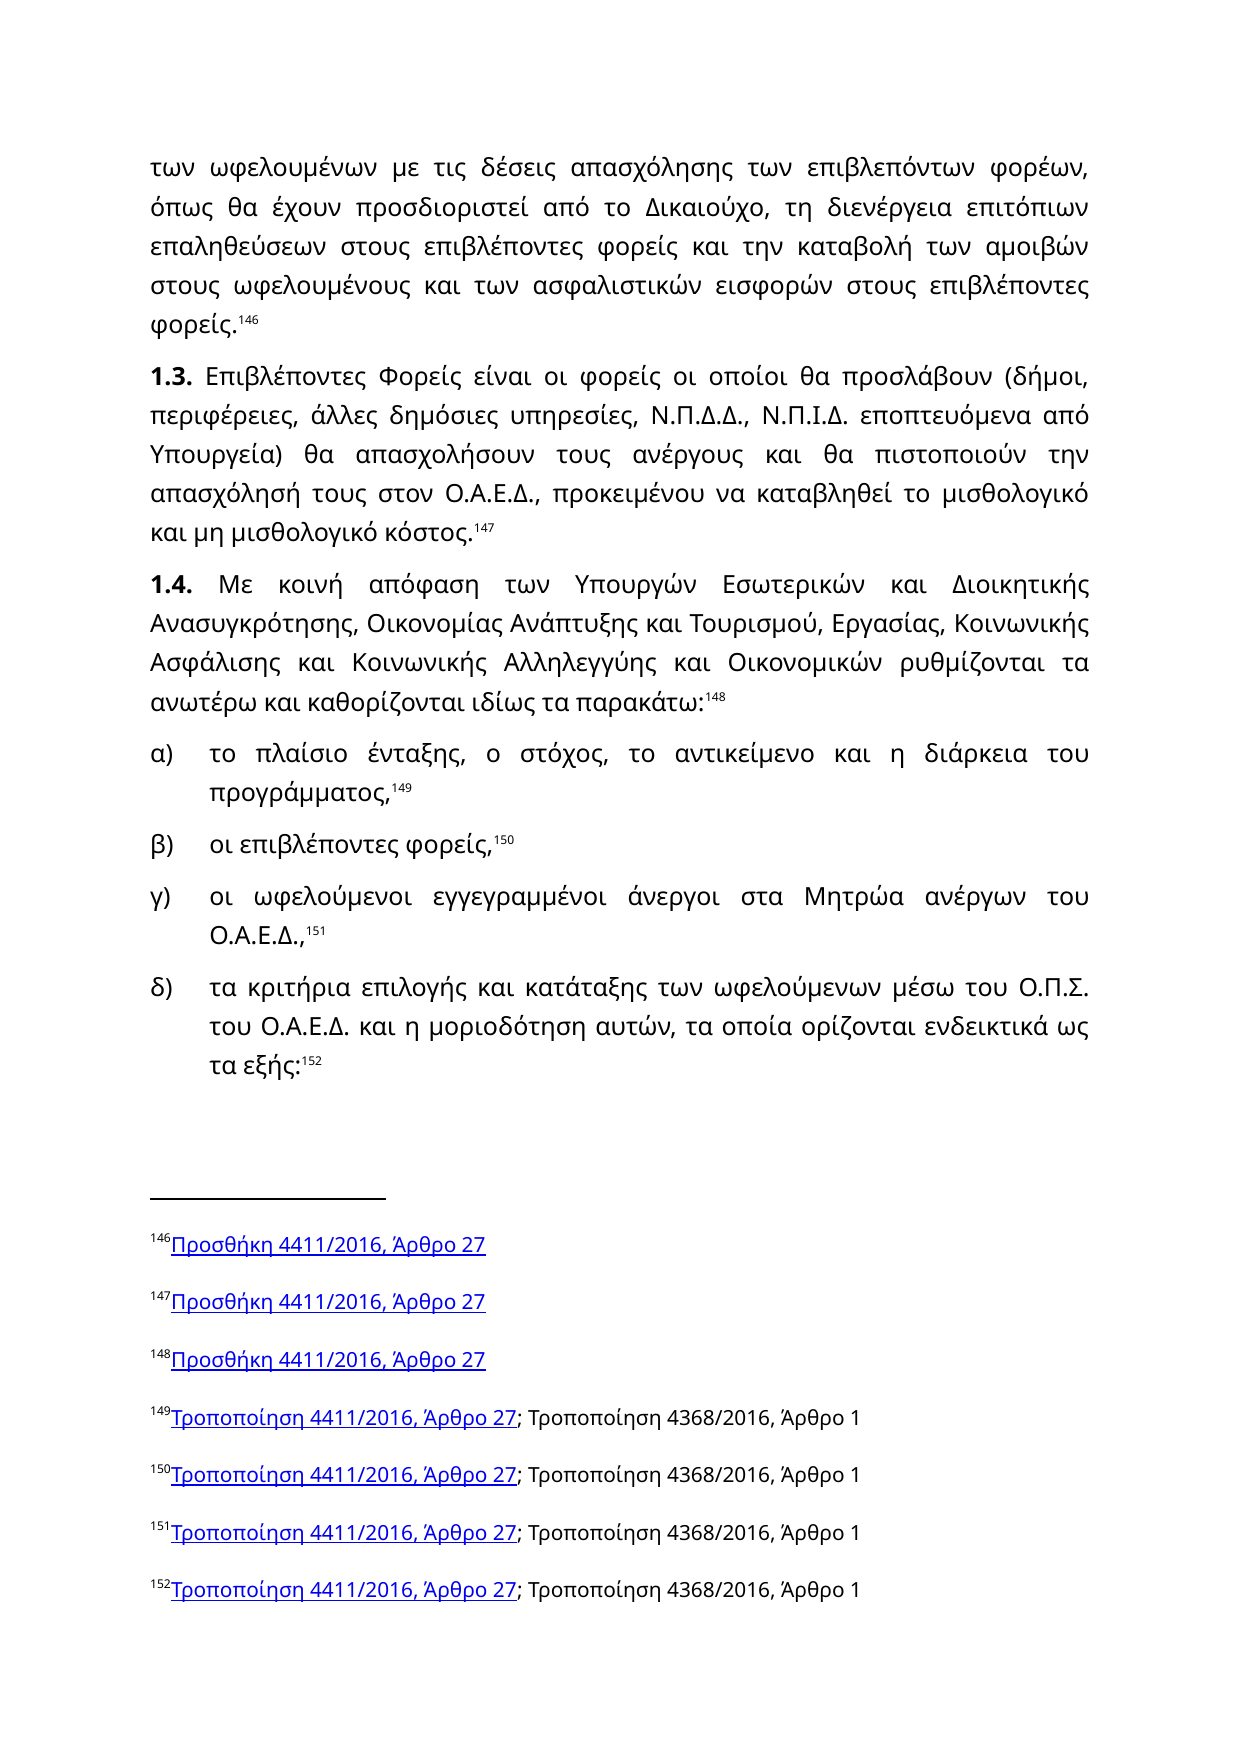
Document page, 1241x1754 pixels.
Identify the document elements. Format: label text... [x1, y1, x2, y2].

text Προσθήκη 4411/2016, Άρθρο 27 [150, 1345, 1090, 1373]
list α) το πλαίσιο ένταξης, ο στόχος, το αντικείμενο και η διάρκεια του προγράμματος, [150, 736, 1090, 809]
text Τροποποίηση 4411/2016, Άρθρο 27; Τροποποίηση 4368/2016, Άρθρο 1 [150, 1403, 1090, 1431]
text 1.4. Με κοινή απόφαση των Υπουργών Εσωτερικών και Διοικητικής Ανασυγκρότησης, Οικονομίας Ανάπτυξης και Τουρισμού, Εργασίας, Κοινωνικής Ασφάλισης και Κοινωνικής Αλληλεγγύης και Οικονομικών ρυθμίζονται τα ανωτέρω και καθορίζονται ιδίως τα παρακάτω: [150, 567, 1090, 718]
text Τροποποίηση 4411/2016, Άρθρο 27; Τροποποίηση 4368/2016, Άρθρο 1 [150, 1576, 1090, 1604]
text Προσθήκη 4411/2016, Άρθρο 27 [150, 1230, 1090, 1258]
text Τροποποίηση 4411/2016, Άρθρο 27; Τροποποίηση 4368/2016, Άρθρο 1 [150, 1460, 1090, 1489]
list β) οι επιβλέποντες φορείς, [150, 827, 1090, 861]
list γ) οι ωφελούμενοι εγγεγραμμένοι άνεργοι στα Μητρώα ανέργων του Ο.Α.Ε.Δ., [150, 878, 1090, 952]
text Τροποποίηση 4411/2016, Άρθρο 27; Τροποποίηση 4368/2016, Άρθρο 1 [150, 1518, 1090, 1546]
list δ) τα κριτήρια επιλογής και κατάταξης των ωφελούμενων μέσω του Ο.Π.Σ. του Ο.Α.Ε.Δ. και η μοριοδότηση αυτών, τα οποία ορίζονται ενδεικτικά ως τα εξής: [150, 969, 1090, 1082]
text των ωφελουμένων με τις δέσεις απασχόλησης των επιβλεπόντων φορέων, όπως θα έχουν προσδιοριστεί από το Δικαιούχο, τη διενέργεια επιτόπιων επαληθεύσεων στους επιβλέποντες φορείς και την καταβολή των αμοιβών στους ωφελουμένους και των ασφαλιστικών εισφορών στους επιβλέποντες φορείς. [150, 150, 1090, 341]
text 1.3. Επιβλέποντες Φορείς είναι οι φορείς οι οποίοι θα προσλάβουν (δήμοι, περιφέρειες, άλλες δημόσιες υπηρεσίες, Ν.Π.Δ.Δ., Ν.Π.Ι.Δ. εποπτευόμενα από Υπουργεία) θα απασχολήσουν τους ανέργους και θα πιστοποιούν την απασχόλησή τους στον Ο.Α.Ε.Δ., προκειμένου να καταβληθεί το μισθολογικό και μη μισθολογικό κόστος. [150, 358, 1090, 549]
text Προσθήκη 4411/2016, Άρθρο 27 [150, 1287, 1090, 1316]
